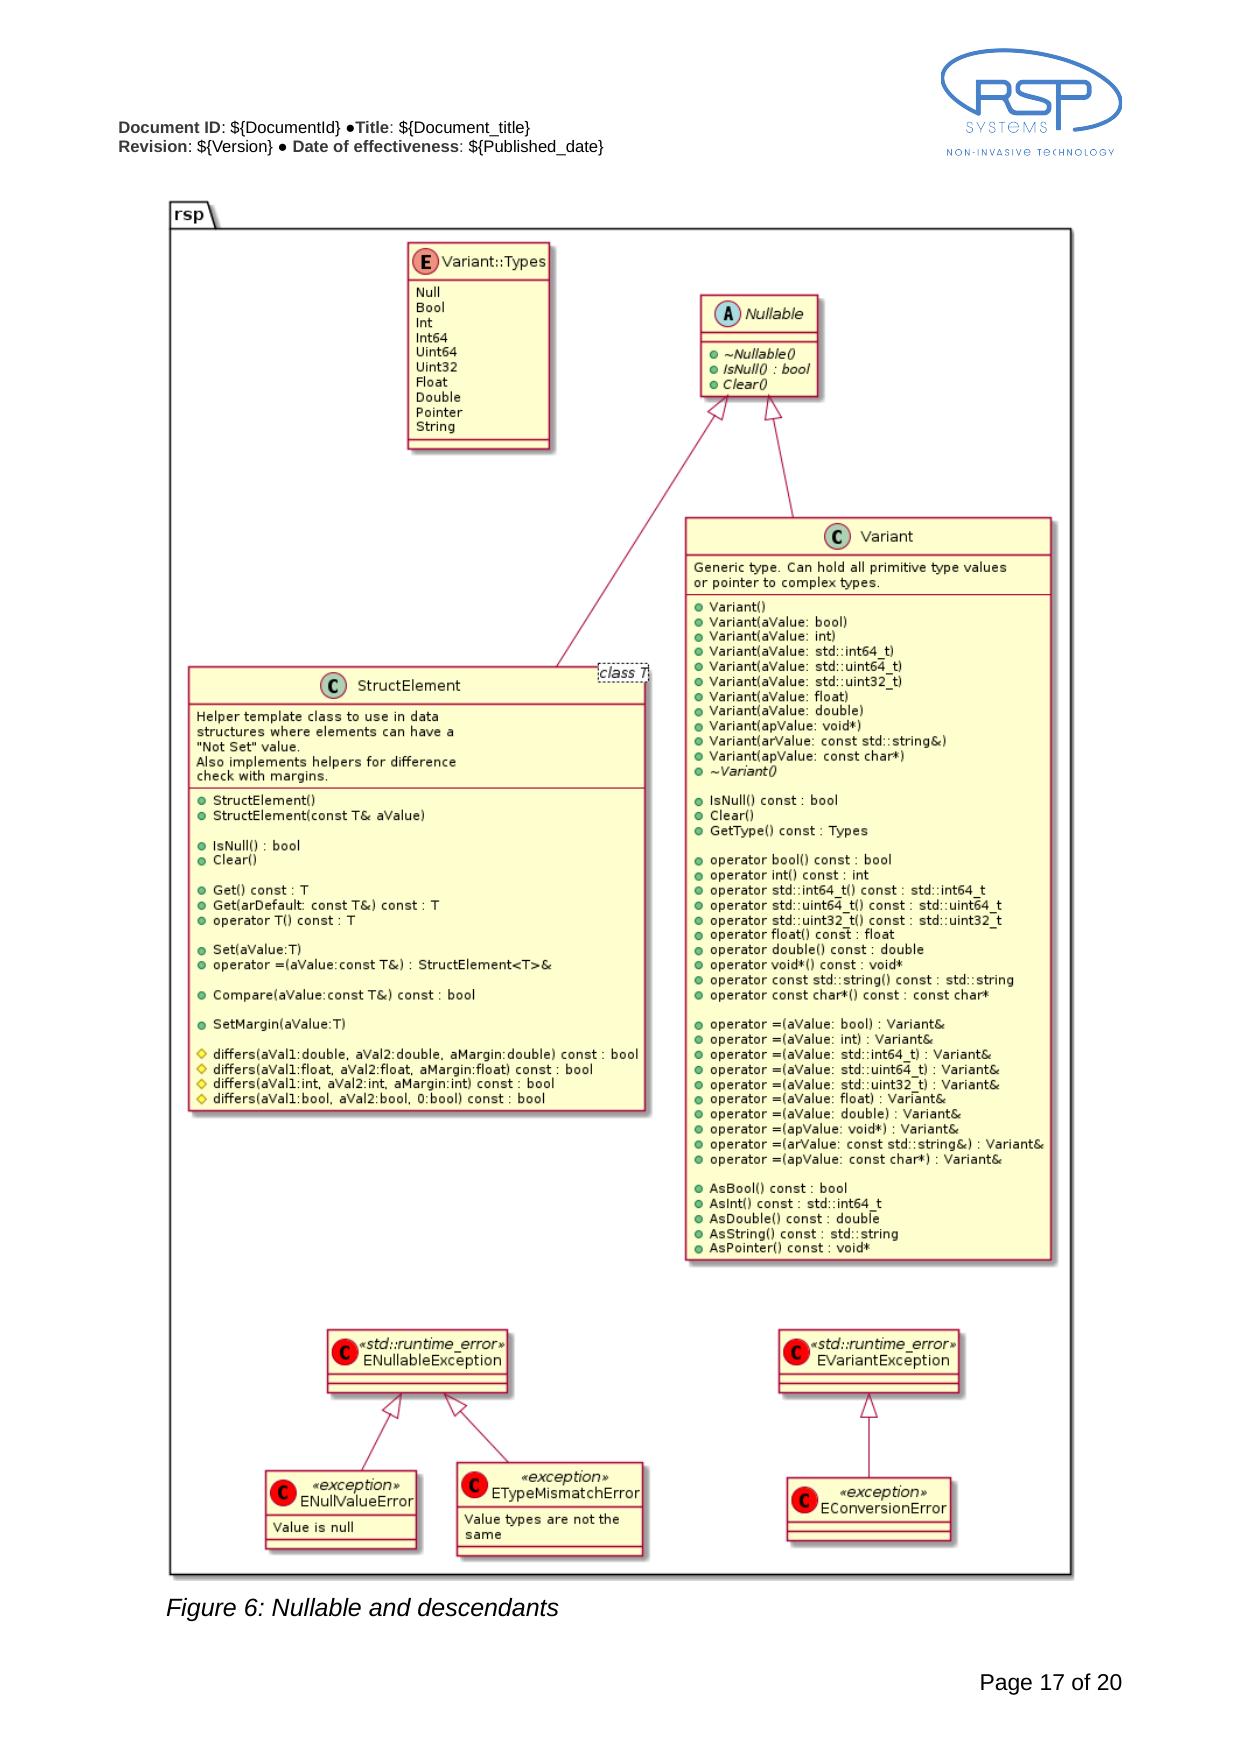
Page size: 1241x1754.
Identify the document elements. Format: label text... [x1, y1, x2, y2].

text Figure 6: Nullable and descendants [166, 1581, 1074, 1622]
picture [941, 48, 1123, 156]
picture [165, 198, 1075, 1581]
